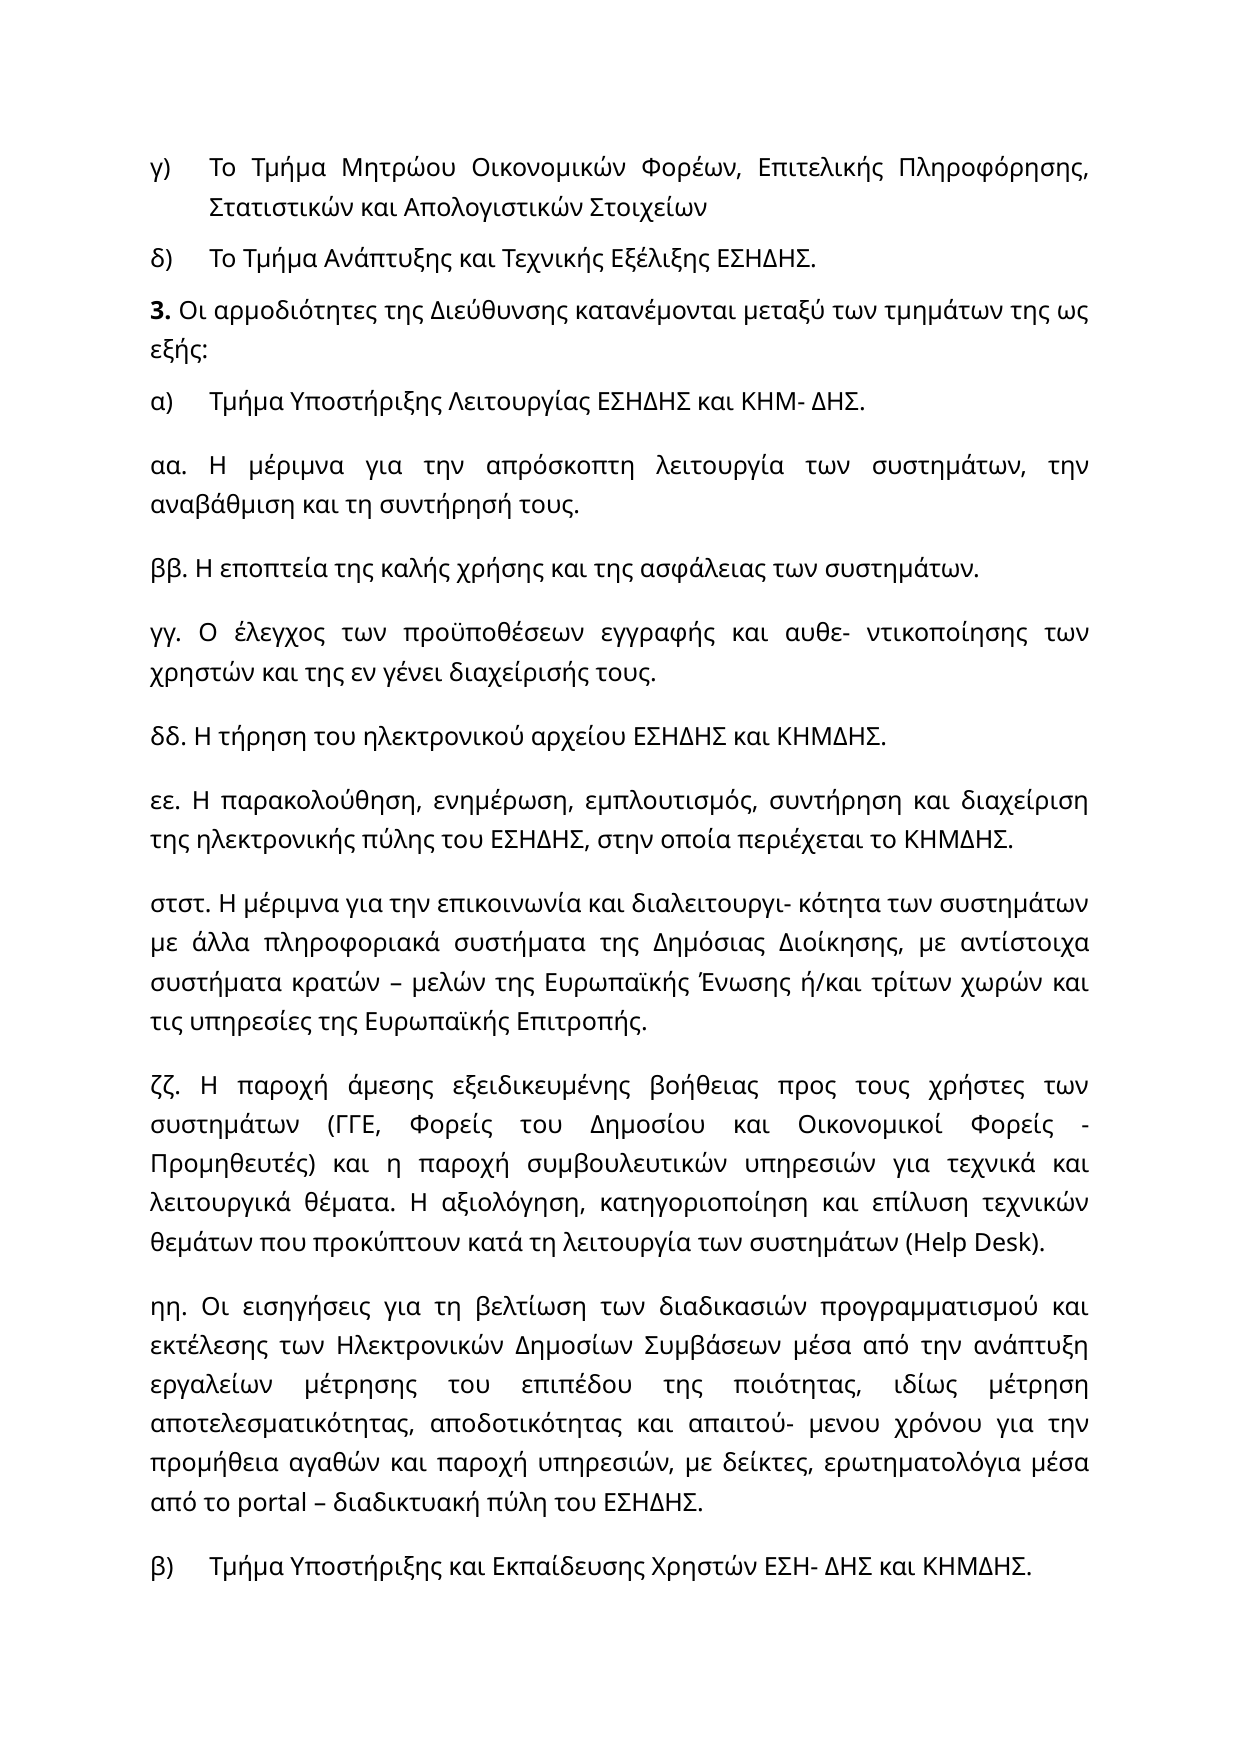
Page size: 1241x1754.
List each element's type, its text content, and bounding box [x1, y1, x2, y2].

text στστ. Η μέριμνα για την επικοινωνία και διαλειτουργι- κότητα των συστημάτων με άλλα πληροφοριακά συστήματα της Δημόσιας Διοίκησης, με αντίστοιχα συστήματα κρατών – μελών της Ευρωπαϊκής Ένωσης ή/και τρίτων χωρών και τις υπηρεσίες της Ευρωπαϊκής Επιτροπής. [150, 886, 1090, 1037]
text γγ. Ο έλεγχος των προϋποθέσεων εγγραφής και αυθε- ντικοποίησης των χρηστών και της εν γένει διαχείρισής τους. [150, 615, 1090, 688]
text ββ. Η εποπτεία της καλής χρήσης και της ασφάλειας των συστημάτων. [150, 551, 1090, 585]
text 3. Οι αρμοδιότητες της Διεύθυνσης κατανέμονται μεταξύ των τμημάτων της ως εξής: [150, 292, 1090, 366]
list γ) Το Τμήμα Μητρώου Οικονομικών Φορέων, Επιτελικής Πληροφόρησης, Στατιστικών και Απολογιστικών Στοιχείων [150, 150, 1090, 223]
list δ) Το Τμήμα Ανάπτυξης και Τεχνικής Εξέλιξης ΕΣΗΔΗΣ. [150, 241, 1090, 275]
text ζζ. Η παροχή άμεσης εξειδικευμένης βοήθειας προς τους χρήστες των συστημάτων (ΓΓΕ, Φορείς του Δημοσίου και Οικονομικοί Φορείς - Προμηθευτές) και η παροχή συμβουλευτικών υπηρεσιών για τεχνικά και λειτουργικά θέματα. Η αξιολόγηση, κατηγοριοποίηση και επίλυση τεχνικών θεμάτων που προκύπτουν κατά τη λειτουργία των συστημάτων (Help Desk). [150, 1067, 1090, 1258]
text δδ. Η τήρηση του ηλεκτρονικού αρχείου ΕΣΗΔΗΣ και ΚΗΜΔΗΣ. [150, 718, 1090, 752]
text αα. Η μέριμνα για την απρόσκοπτη λειτουργία των συστημάτων, την αναβάθμιση και τη συντήρησή τους. [150, 447, 1090, 521]
list α) Τμήμα Υποστήριξης Λειτουργίας ΕΣΗΔΗΣ και ΚΗΜ- ΔΗΣ. [150, 383, 1090, 417]
text ηη. Οι εισηγήσεις για τη βελτίωση των διαδικασιών προγραμματισμού και εκτέλεσης των Ηλεκτρονικών Δημοσίων Συμβάσεων μέσα από την ανάπτυξη εργαλείων μέτρησης του επιπέδου της ποιότητας, ιδίως μέτρηση αποτελεσματικότητας, αποδοτικότητας και απαιτού- μενου χρόνου για την προμήθεια αγαθών και παροχή υπηρεσιών, με δείκτες, ερωτηματολόγια μέσα από το portal – διαδικτυακή πύλη του ΕΣΗΔΗΣ. [150, 1288, 1090, 1518]
text εε. Η παρακολούθηση, ενημέρωση, εμπλουτισμός, συντήρηση και διαχείριση της ηλεκτρονικής πύλης του ΕΣΗΔΗΣ, στην οποία περιέχεται το ΚΗΜΔΗΣ. [150, 782, 1090, 856]
list β) Τμήμα Υποστήριξης και Εκπαίδευσης Χρηστών ΕΣΗ- ΔΗΣ και ΚΗΜΔΗΣ. [150, 1548, 1090, 1582]
